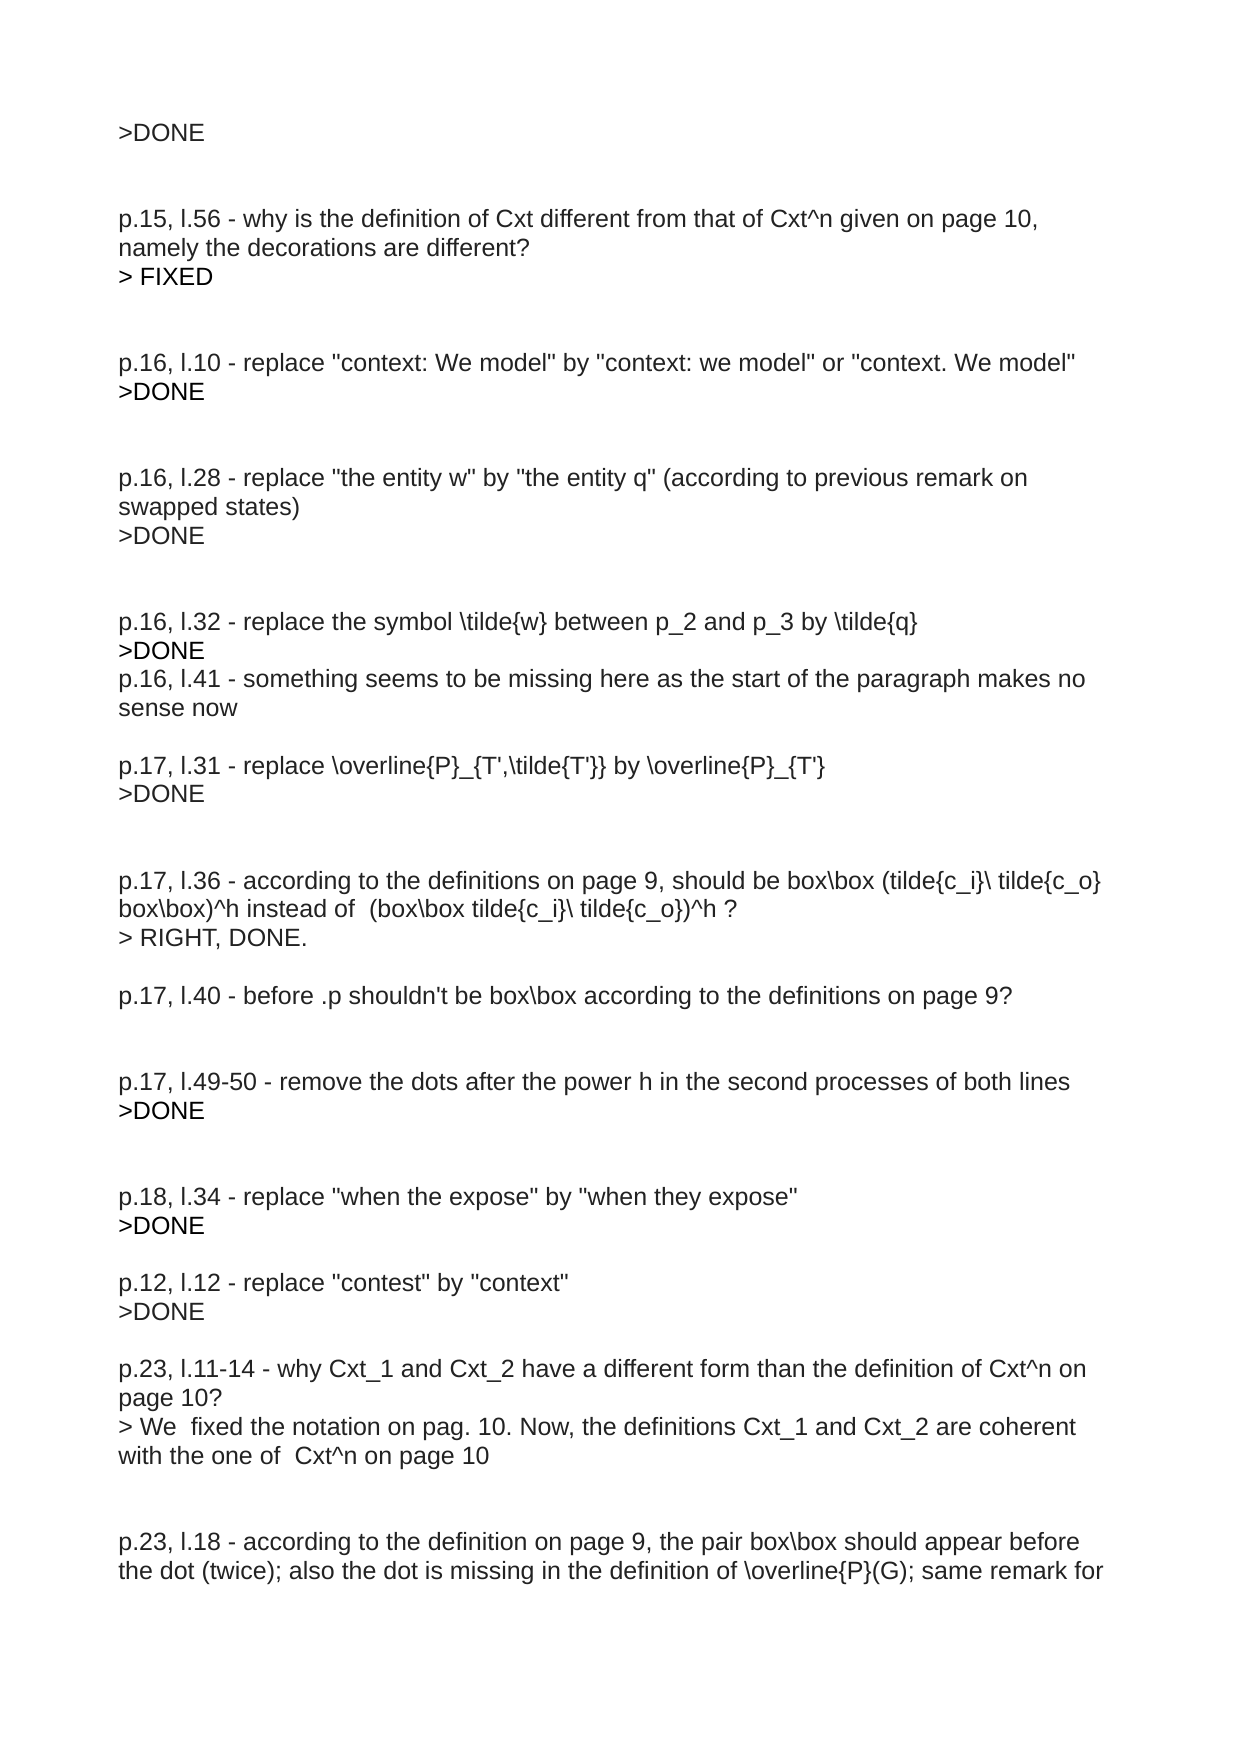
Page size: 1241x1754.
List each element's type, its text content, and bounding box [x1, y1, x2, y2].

text p.23, l.18 - according to the definition on page 9, the pair box\box should appear before the dot (twice); also the dot is missing in the definition of \overline{P}(G); same remark for [118, 1498, 1122, 1584]
text p.12, l.12 - replace "contest" by "context" [118, 1239, 1122, 1297]
text p.15, l.56 - why is the definition of Cxt different from that of Cxt^n given on page 10, namely the decorations are different? > FIXED [118, 176, 1122, 291]
text p.17, l.36 - according to the definitions on page 9, should be box\box (tilde{c_i}\ tilde{c_o} box\box)^h instead of (box\box tilde{c_i}\ tilde{c_o})^h ? [118, 808, 1122, 923]
text >DONE [118, 521, 1122, 549]
text > RIGHT, DONE. p.17, l.40 - before .p shouldn't be box\box according to the definitions on page 9? [118, 923, 1122, 1009]
text p.18, l.34 - replace "when the expose" by "when they expose" >DONE [118, 1153, 1122, 1239]
text >DONE [118, 779, 1122, 808]
text p.17, l.49-50 - remove the dots after the power h in the second processes of both lines >DONE [118, 1009, 1122, 1124]
text p.16, l.10 - replace "context: We model" by "context: we model" or "context. We model" >DONE [118, 319, 1122, 406]
text p.16, l.32 - replace the symbol \tilde{w} between p_2 and p_3 by \tilde{q} >DONE p.16, l.41 - something seems to be missing here as the start of the paragraph makes no sense now p.17, l.31 - replace \overline{P}_{T',\tilde{T'}} by \overline{P}_{T'} [118, 549, 1122, 779]
text >DONE [118, 118, 1122, 176]
text > We fixed the notation on pag. 10. Now, the definitions Cxt_1 and Cxt_2 are coherent with the one of Cxt^n on page 10 [118, 1412, 1122, 1498]
text p.16, l.28 - replace "the entity w" by "the entity q" (according to previous remark on swapped states) [118, 434, 1122, 521]
text >DONE p.23, l.11-14 - why Cxt_1 and Cxt_2 have a different form than the definition of Cxt^n on page 10? [118, 1297, 1122, 1412]
